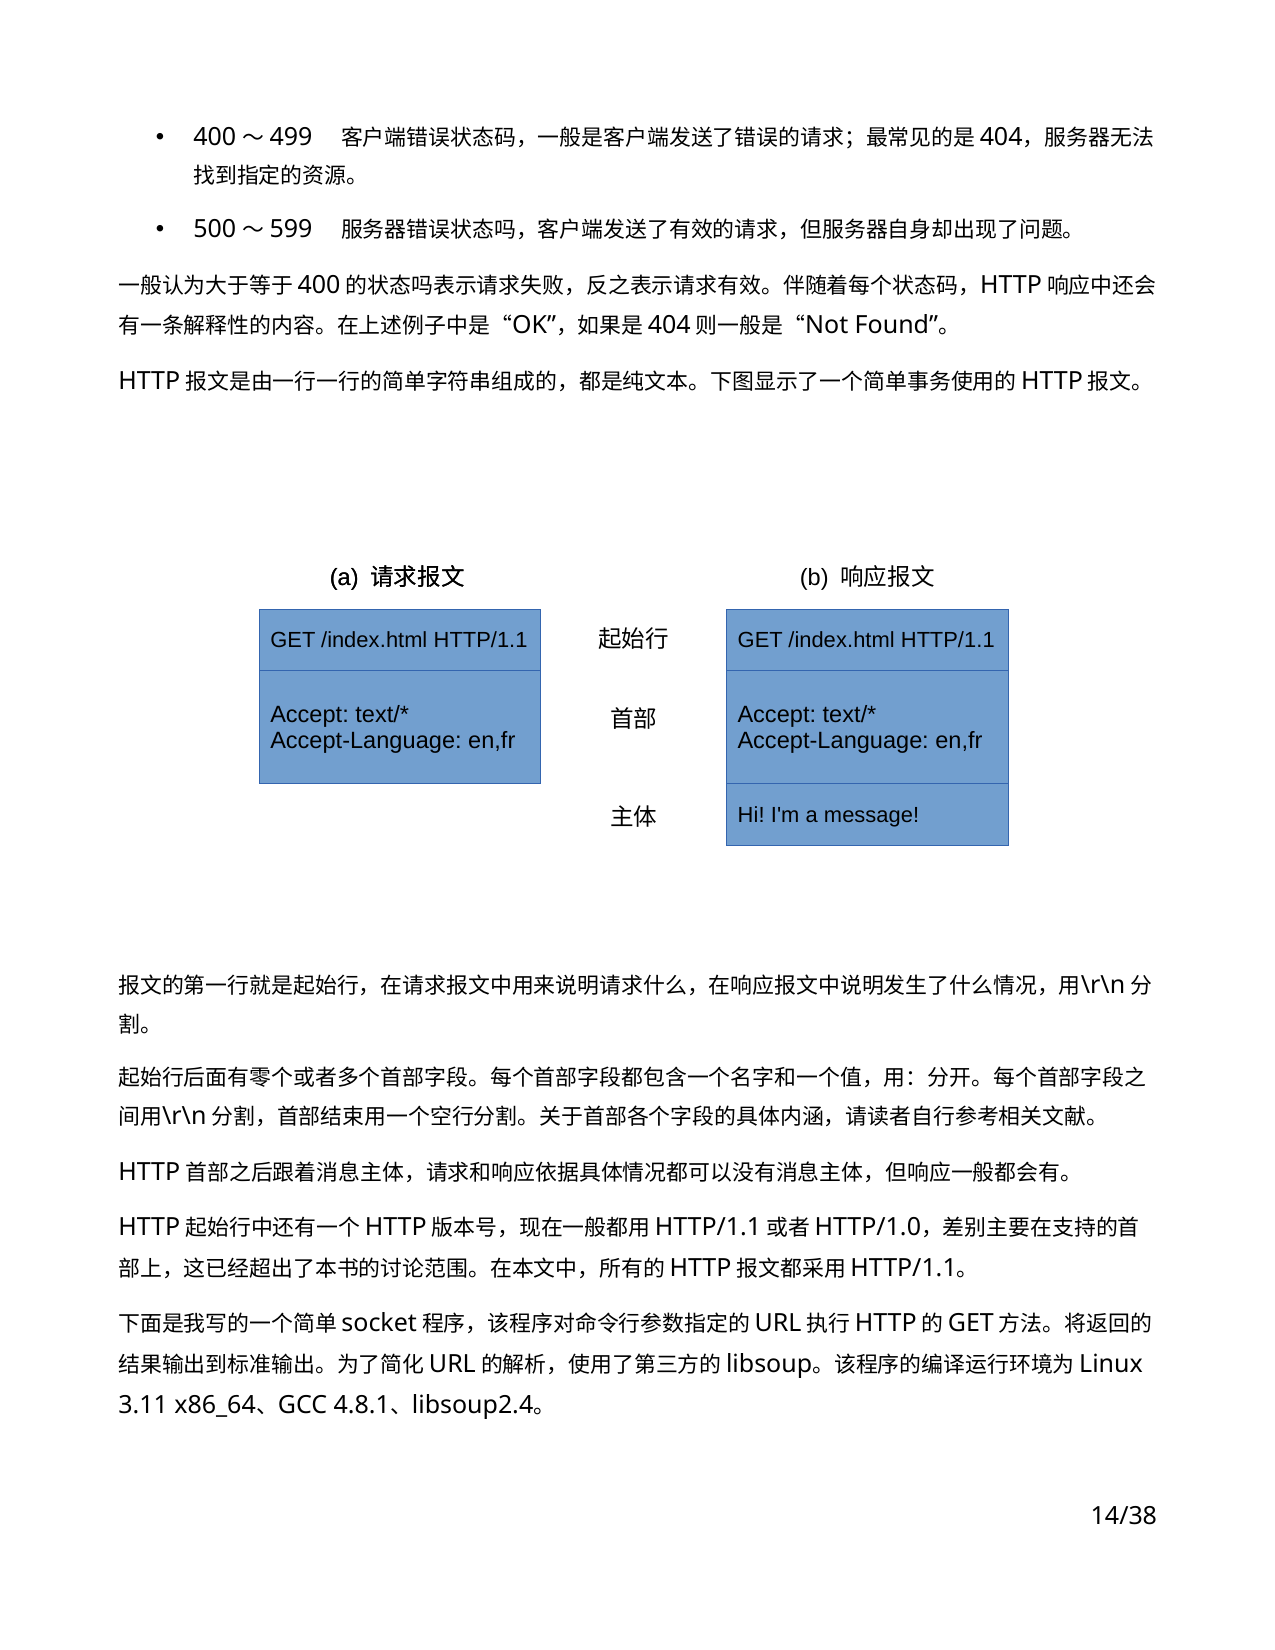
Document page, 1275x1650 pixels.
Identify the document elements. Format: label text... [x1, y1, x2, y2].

text HTTP起始行中还有一个HTTP版本号，现在一般都用HTTP/1.1或者HTTP/1.0，差别主要在支持的首部上，这已经超出了本书的讨论范围。在本文中，所有的HTTP报文都采用HTTP/1.1。 [118, 1209, 1157, 1284]
text 一般认为大于等于400的状态吗表示请求失败，反之表示请求有效。伴随着每个状态码，HTTP响应中还会有一条解释性的内容。在上述例子中是“OK”，如果是404则一般是“Not Found”。 [118, 266, 1157, 341]
text 下面是我写的一个简单socket程序，该程序对命令行参数指定的URL执行HTTP的GET方法。将返回的结果输出到标准输出。为了简化URL的解析，使用了第三方的libsoup。该程序的编译运行环境为Linux 3.11 x86_64、GCC 4.8.1、libsoup2.4。 [118, 1305, 1157, 1421]
text HTTP报文是由一行一行的简单字符串组成的，都是纯文本。下图显示了一个简单事务使用的HTTP报文。 [118, 363, 1157, 397]
list 400 ～ 499 客户端错误状态码，一般是客户端发送了错误的请求；最常见的是404，服务器无法 找到指定的资源。 [156, 118, 1157, 190]
list 500 ～ 599 服务器错误状态吗，客户端发送了有效的请求，但服务器自身却出现了问题。 [156, 211, 1157, 245]
text 报文的第一行就是起始行，在请求报文中用来说明请求什么，在响应报文中说明发生了什么情况，用\r\n分割。 [118, 473, 1157, 1039]
text 起始行后面有零个或者多个首部字段。每个首部字段都包含一个名字和一个值，用：分开。每个首部字段之间用\r\n分割，首部结束用一个空行分割。关于首部各个字段的具体内涵，请读者自行参考相关文献。 [118, 1059, 1157, 1132]
text HTTP首部之后跟着消息主体，请求和响应依据具体情况都可以没有消息主体，但响应一般都会有。 [118, 1153, 1157, 1187]
